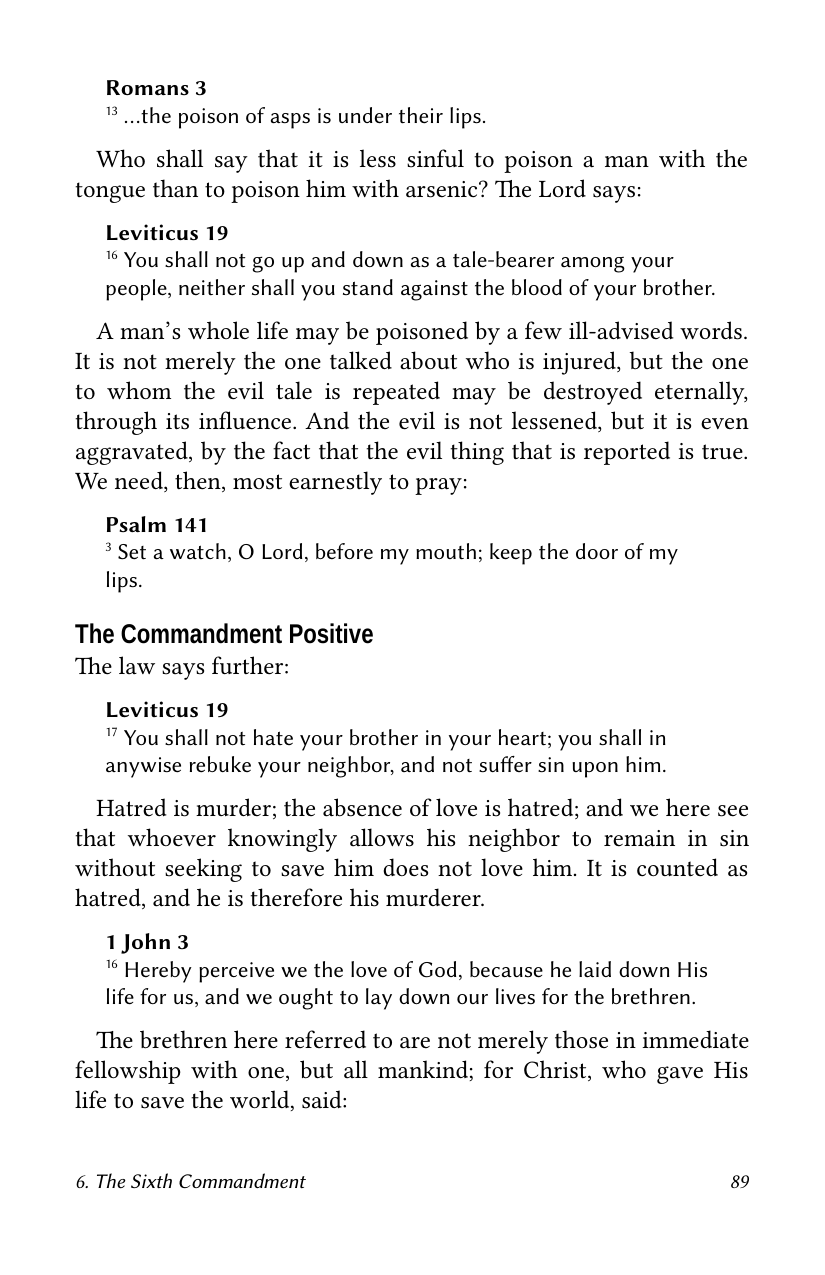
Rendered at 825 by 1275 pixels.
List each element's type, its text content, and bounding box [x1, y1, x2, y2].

text The brethren here referred to are not merely those in immediate fellowship with one, but all mankind; for Christ, who gave His life to save the world, said: [75, 1026, 750, 1114]
subtitle The Commandment Positive [75, 618, 750, 649]
text Romans 3 [105, 75, 750, 101]
text 13 ...the poison of asps is under their lips. [105, 103, 720, 129]
text 16 You shall not go up and down as a tale-bearer among your people, neither shall you stand against the blood of your brother. [105, 247, 720, 301]
text 3 Set a watch, O Lord, before my mouth; keep the door of my lips. [105, 539, 720, 593]
text Who shall say that it is less sinful to poison a man with the tongue than to poison him with arsenic? The Lord says: [75, 145, 750, 203]
text Psalm 141 [105, 512, 750, 538]
text 17 You shall not hate your brother in your heart; you shall in anywise rebuke your neighbor, and not suffer sin upon him. [105, 724, 720, 778]
text Leviticus 19 [105, 220, 750, 246]
text Leviticus 19 [105, 697, 750, 723]
text Hatred is murder; the absence of love is hatred; and we here see that whoever knowingly allows his neighbor to remain in sin without seeking to save him does not love him. It is counted as hatred, and he is therefore his murderer. [75, 794, 750, 912]
text 16 Hereby perceive we the love of God, because he laid down His life for us, and we ought to lay down our lives for the brethren. [105, 956, 720, 1010]
text A man’s whole life may be poisoned by a few ill-advised words. It is not merely the one talked about who is injured, but the one to whom the evil tale is repeated may be destroyed eternally, through its influence. And the evil is not lessened, but it is even aggravated, by the fact that the evil thing that is reported is true. We need, then, most earnestly to pray: [75, 317, 750, 495]
text The law says further: [75, 652, 750, 681]
text 1 John 3 [105, 929, 750, 955]
